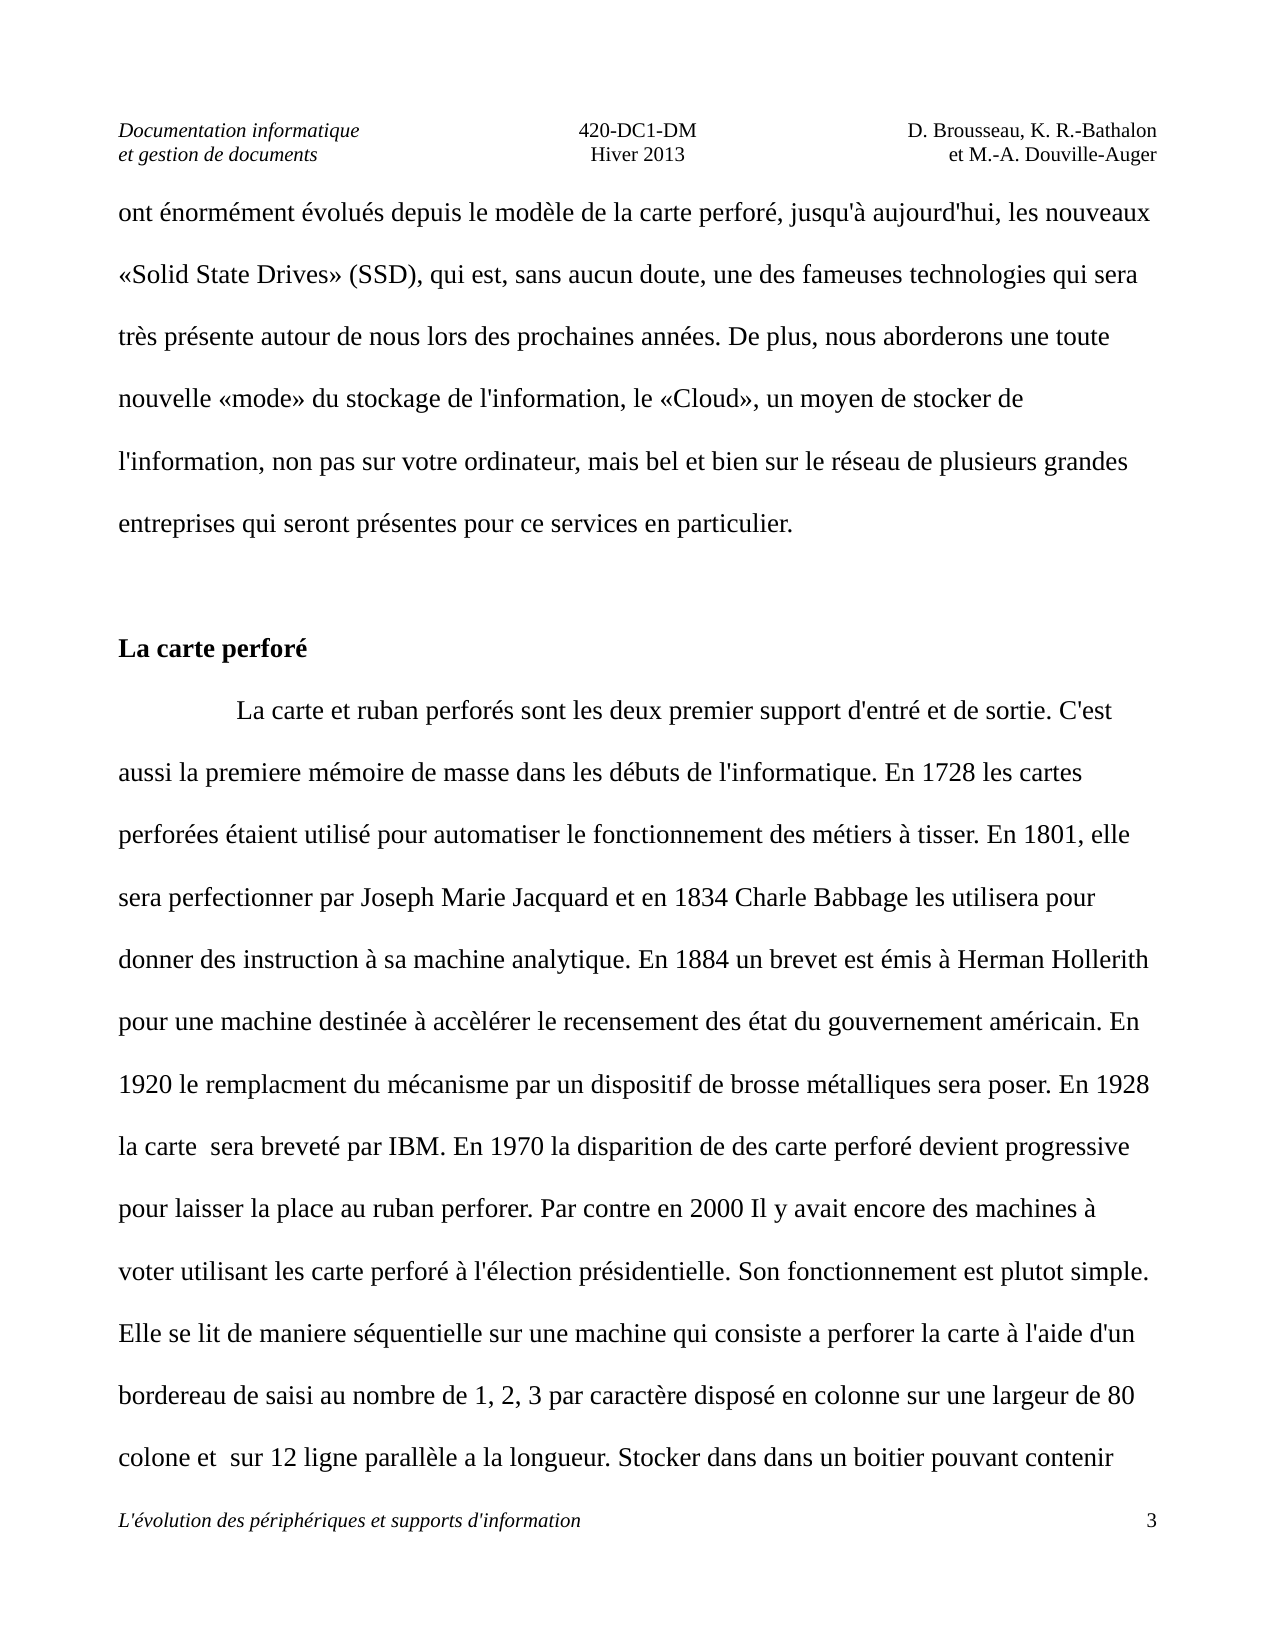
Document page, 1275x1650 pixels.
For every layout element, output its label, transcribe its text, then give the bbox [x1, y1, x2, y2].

text ont énormément évolués depuis le modèle de la carte perforé, jusqu'à aujourd'hui, les nouveaux «Solid State Drives» (SSD), qui est, sans aucun doute, une des fameuses technologies qui sera très présente autour de nous lors des prochaines années. De plus, nous aborderons une toute nouvelle «mode» du stockage de l'information, le «Cloud», un moyen de stocker de l'information, non pas sur votre ordinateur, mais bel et bien sur le réseau de plusieurs grandes entreprises qui seront présentes pour ce services en particulier. [118, 196, 1157, 538]
text La carte et ruban perforés sont les deux premier support d'entré et de sortie. C'est aussi la premiere mémoire de masse dans les débuts de l'informatique. En 1728 les cartes perforées étaient utilisé pour automatiser le fonctionnement des métiers à tisser. En 1801, elle sera perfectionner par Joseph Marie Jacquard et en 1834 Charle Babbage les utilisera pour donner des instruction à sa machine analytique. En 1884 un brevet est émis à Herman Hollerith pour une machine destinée à accèlérer le recensement des état du gouvernement américain. En 1920 le remplacment du mécanisme par un dispositif de brosse métalliques sera poser. En 1928 la carte sera breveté par IBM. En 1970 la disparition de des carte perforé devient progressive pour laisser la place au ruban perforer. Par contre en 2000 Il y avait encore des machines à voter utilisant les carte perforé à l'élection présidentielle. Son fonctionnement est plutot simple. Elle se lit de maniere séquentielle sur une machine qui consiste a perforer la carte à l'aide d'un bordereau de saisi au nombre de 1, 2, 3 par caractère disposé en colonne sur une largeur de 80 colone et sur 12 ligne parallèle a la longueur. Stocker dans dans un boitier pouvant contenir [118, 694, 1157, 1473]
text La carte perforé [118, 632, 1157, 663]
